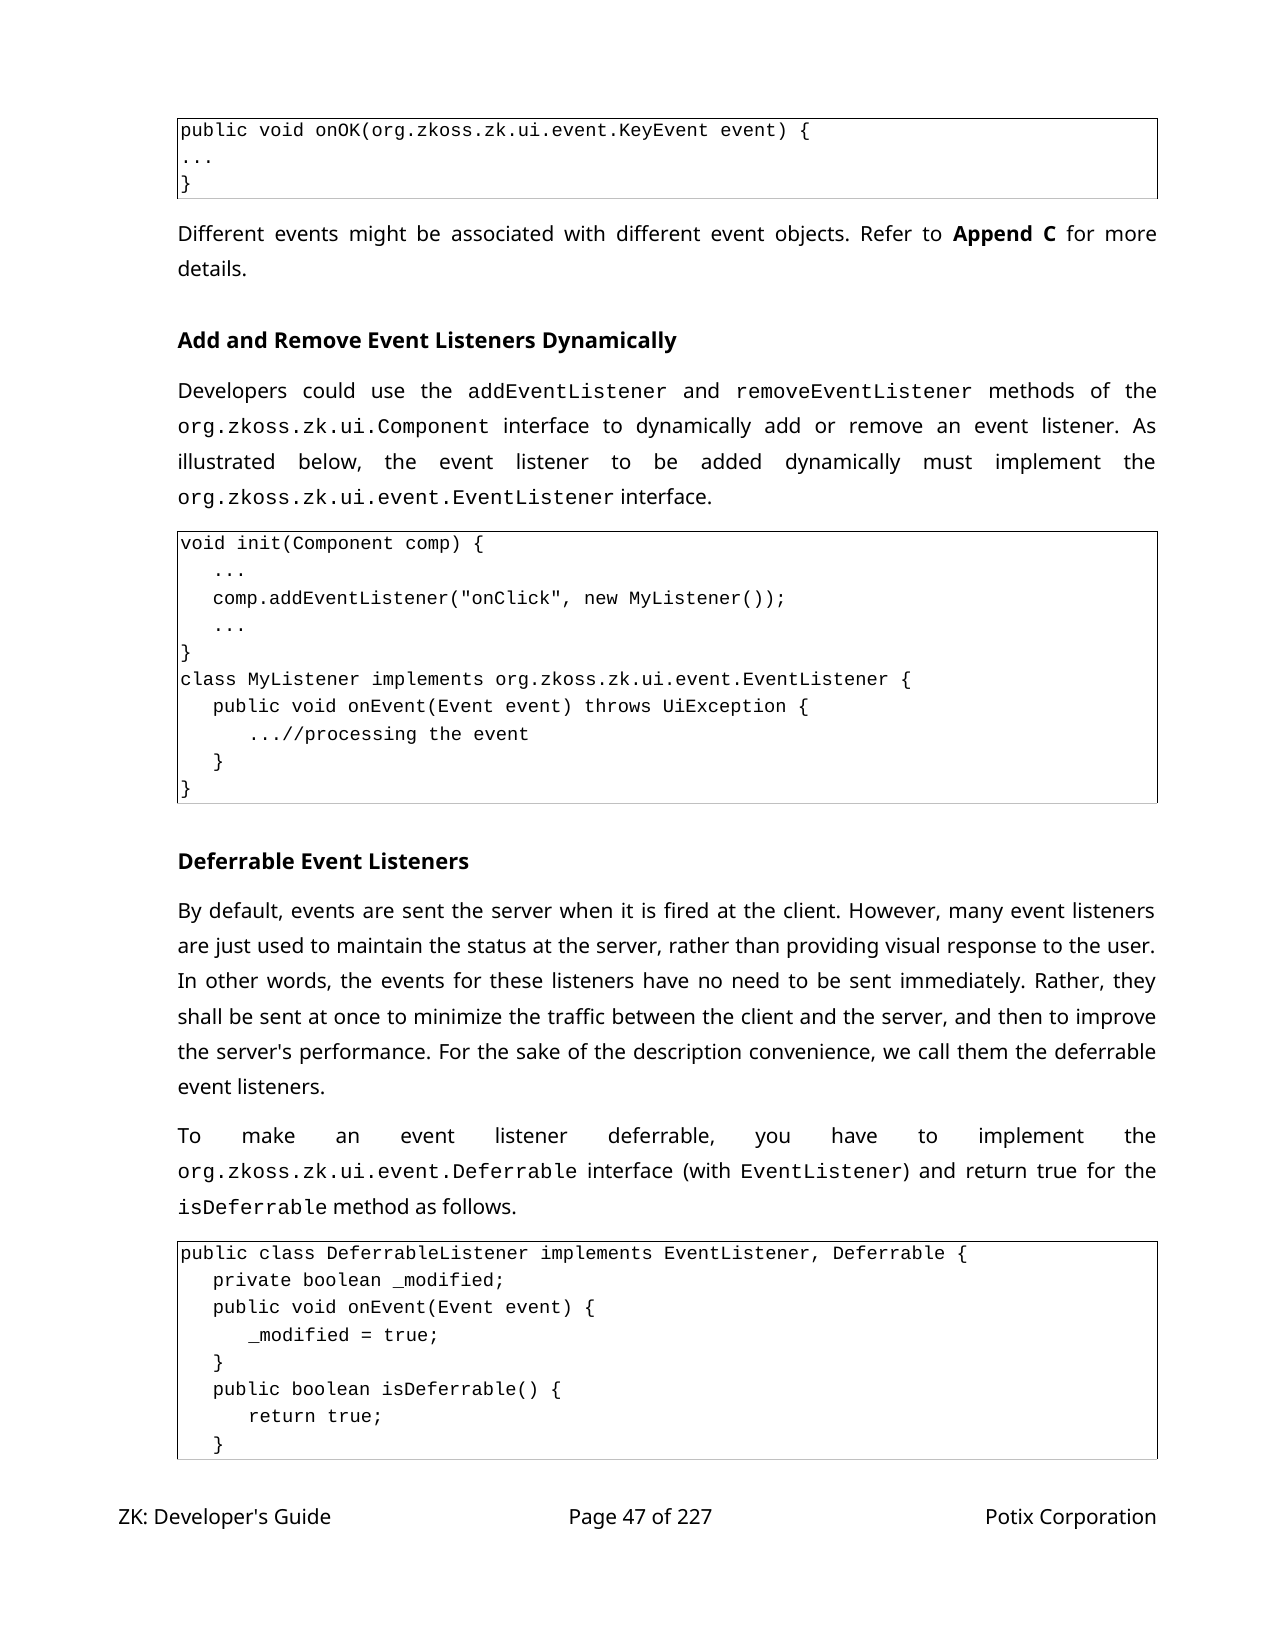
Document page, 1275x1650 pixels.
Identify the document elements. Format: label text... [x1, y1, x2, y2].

text class MyListener implements org.zkoss.zk.ui.event.EventListener { [178, 667, 1157, 691]
text To make an event listener deferrable, you have to implement the org.zkoss.zk.ui.event.Deferrable interface (with EventListener) and return true for the isDeferrable method as follows. [177, 1121, 1157, 1220]
text public boolean isDeferrable() { [178, 1377, 1157, 1401]
text Developers could use the addEventListener and removeEventListener methods of the org.zkoss.zk.ui.Component interface to dynamically add or remove an event listener. As illustrated below, the event listener to be added dynamically must implement the org.zkoss.zk.ui.event.EventListener interface. [177, 376, 1157, 511]
subtitle Deferrable Event Listeners [177, 846, 1157, 876]
text void init(Component comp) { [178, 532, 1157, 555]
text } [178, 1350, 1157, 1374]
text } [178, 776, 1157, 803]
text ...//processing the event [178, 721, 1157, 746]
text private boolean _modified; [178, 1268, 1157, 1292]
text ... [178, 558, 1157, 583]
subtitle Add and Remove Event Listeners Dynamically [177, 325, 1157, 355]
text public void onEvent(Event event) throws UiException { [178, 694, 1157, 718]
text public void onEvent(Event event) { [178, 1295, 1157, 1320]
text ... [178, 613, 1157, 637]
text _modified = true; [178, 1323, 1157, 1347]
text } [178, 749, 1157, 773]
text } [178, 640, 1157, 664]
text public void onOK(org.zkoss.zk.ui.event.KeyEvent event) { ... } [178, 119, 1157, 198]
text public class DeferrableListener implements EventListener, Deferrable { [178, 1242, 1157, 1265]
text Different events might be associated with different event objects. Refer to Append C for more details. [177, 219, 1157, 283]
text By default, events are sent the server when it is fired at the client. However, many event listeners are just used to maintain the status at the server, rather than providing visual response to the user. In other words, the events for these listeners have no need to be sent immediately. Rather, they shall be sent at once to minimize the traffic between the client and the server, and then to improve the server's performance. For the sake of the description convenience, we call them the deferrable event listeners. [177, 896, 1157, 1101]
text return true; [178, 1404, 1157, 1428]
text } [178, 1431, 1157, 1459]
text comp.addEventListener("onClick", new MyListener()); [178, 586, 1157, 610]
